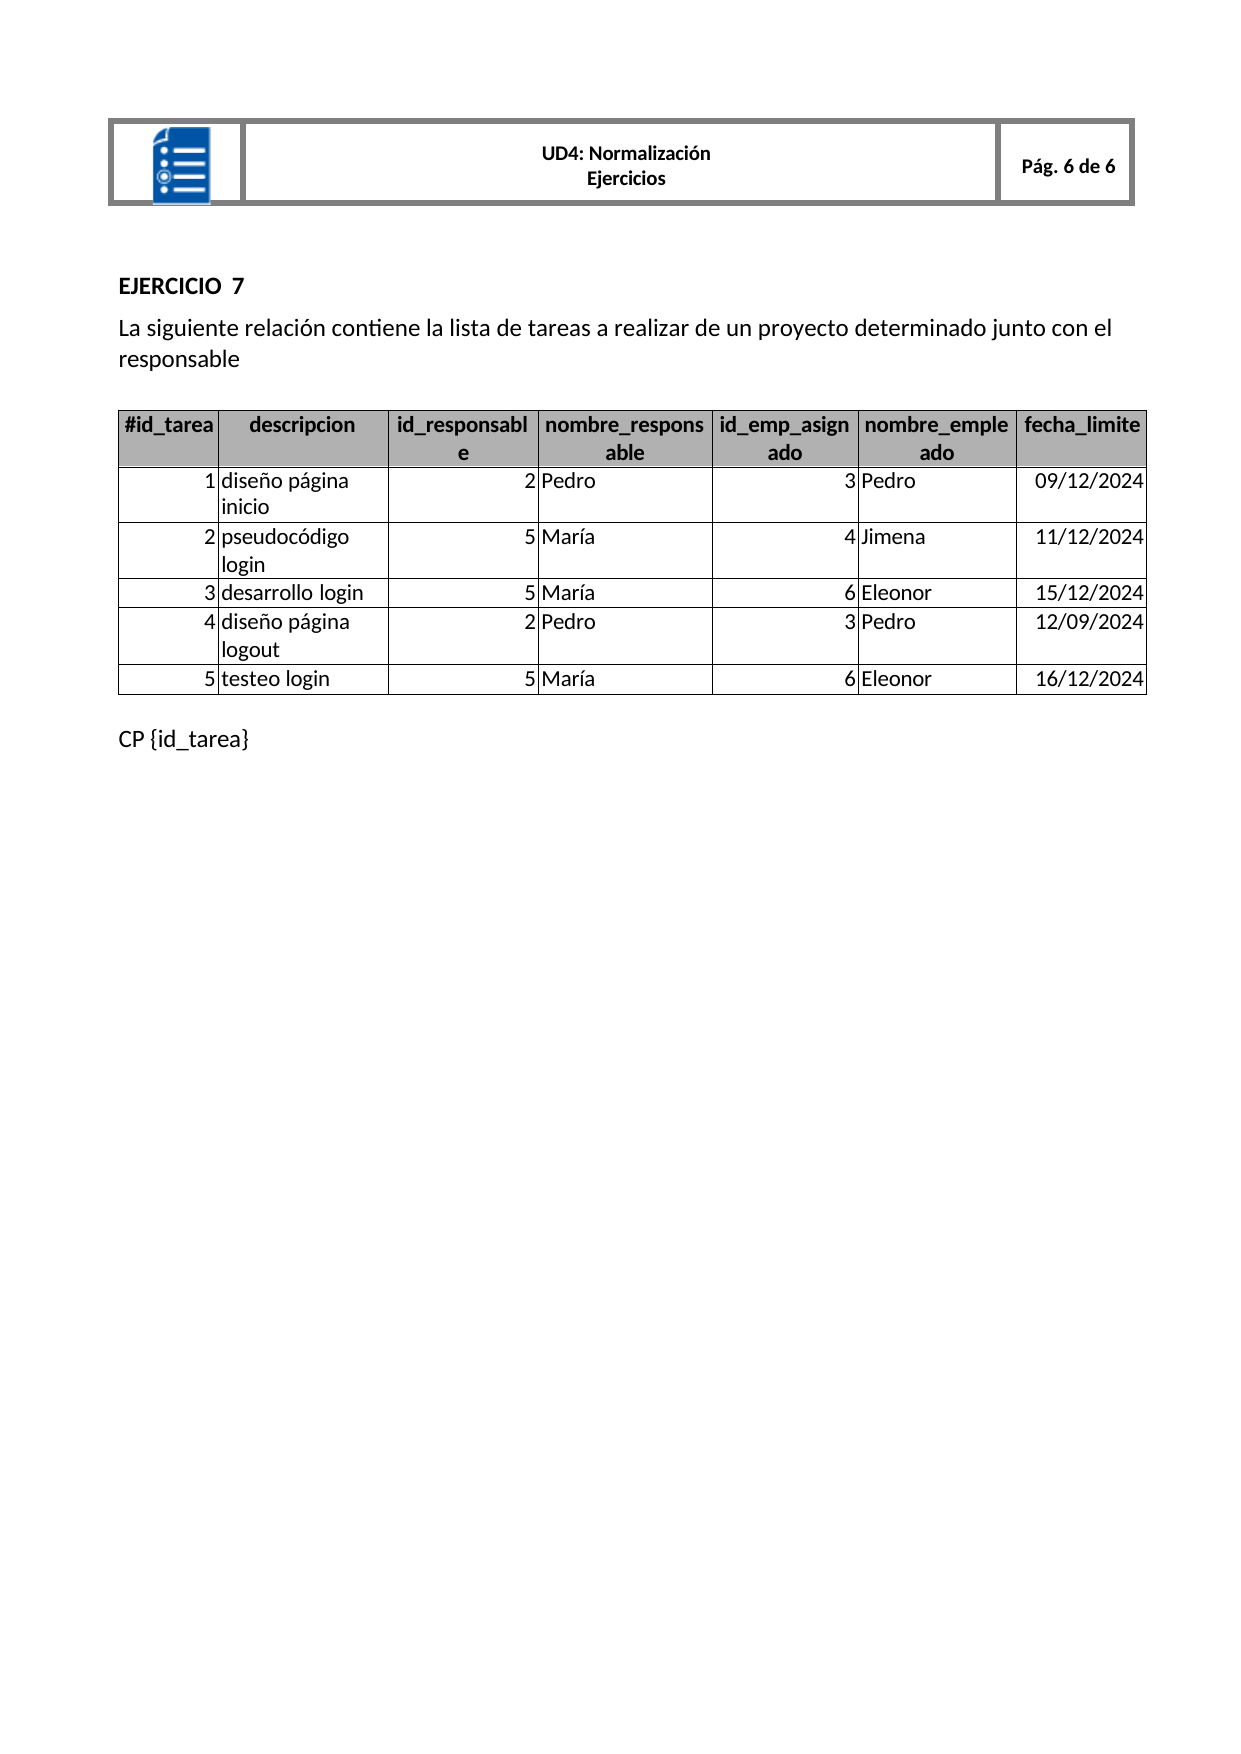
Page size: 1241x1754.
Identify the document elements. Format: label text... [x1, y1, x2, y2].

table_cell 4 [119, 608, 218, 663]
table_cell 2 [119, 523, 218, 578]
table_cell 3 [119, 579, 218, 607]
table_cell María [539, 665, 712, 694]
table_cell Pedro [859, 608, 1016, 663]
table_header fecha_limite [1017, 411, 1146, 466]
table_cell 1 [119, 468, 218, 521]
table_cell 5 [389, 523, 538, 578]
table_cell diseño página inicio [219, 468, 388, 521]
table_cell Eleonor [859, 665, 1016, 694]
table_cell 2 [389, 608, 538, 663]
table_cell Jimena [859, 523, 1016, 578]
table_cell 12/09/2024 [1017, 608, 1146, 663]
table_cell 3 [713, 608, 858, 663]
table_cell 09/12/2024 [1017, 468, 1146, 521]
table_cell 5 [389, 665, 538, 694]
text La siguiente relación contiene la lista de tareas a realizar de un proyecto determinado junto con el responsable [118, 312, 1167, 373]
subtitle EJERCICIO 7 [118, 270, 1167, 301]
table_cell Pedro [539, 468, 712, 521]
table_header #id_tarea [119, 411, 218, 466]
table_cell 3 [713, 468, 858, 521]
table_cell 11/12/2024 [1017, 523, 1146, 578]
table_header nombre_respons able [539, 411, 712, 466]
table_cell 5 [389, 579, 538, 607]
table_cell Eleonor [859, 579, 1016, 607]
picture [152, 127, 211, 205]
table_cell desarrollo login [219, 579, 388, 607]
table_cell 6 [713, 579, 858, 607]
table_cell 2 [389, 468, 538, 521]
table_cell María [539, 523, 712, 578]
text CP {id_tarea} [118, 723, 1167, 753]
table_cell 16/12/2024 [1017, 665, 1146, 694]
table_cell María [539, 579, 712, 607]
table_cell 4 [713, 523, 858, 578]
table_header nombre_emple ado [859, 411, 1016, 466]
table_cell pseudocódigo login [219, 523, 388, 578]
table_cell 6 [713, 665, 858, 694]
table_cell 5 [119, 665, 218, 694]
table_cell Pedro [539, 608, 712, 663]
table_cell diseño página logout [219, 608, 388, 663]
table_header id_emp_asign ado [713, 411, 858, 466]
table_header id_responsabl e [389, 411, 538, 466]
table_cell testeo login [219, 665, 388, 694]
table_header descripcion [219, 411, 388, 466]
table_cell Pedro [859, 468, 1016, 521]
table_cell 15/12/2024 [1017, 579, 1146, 607]
